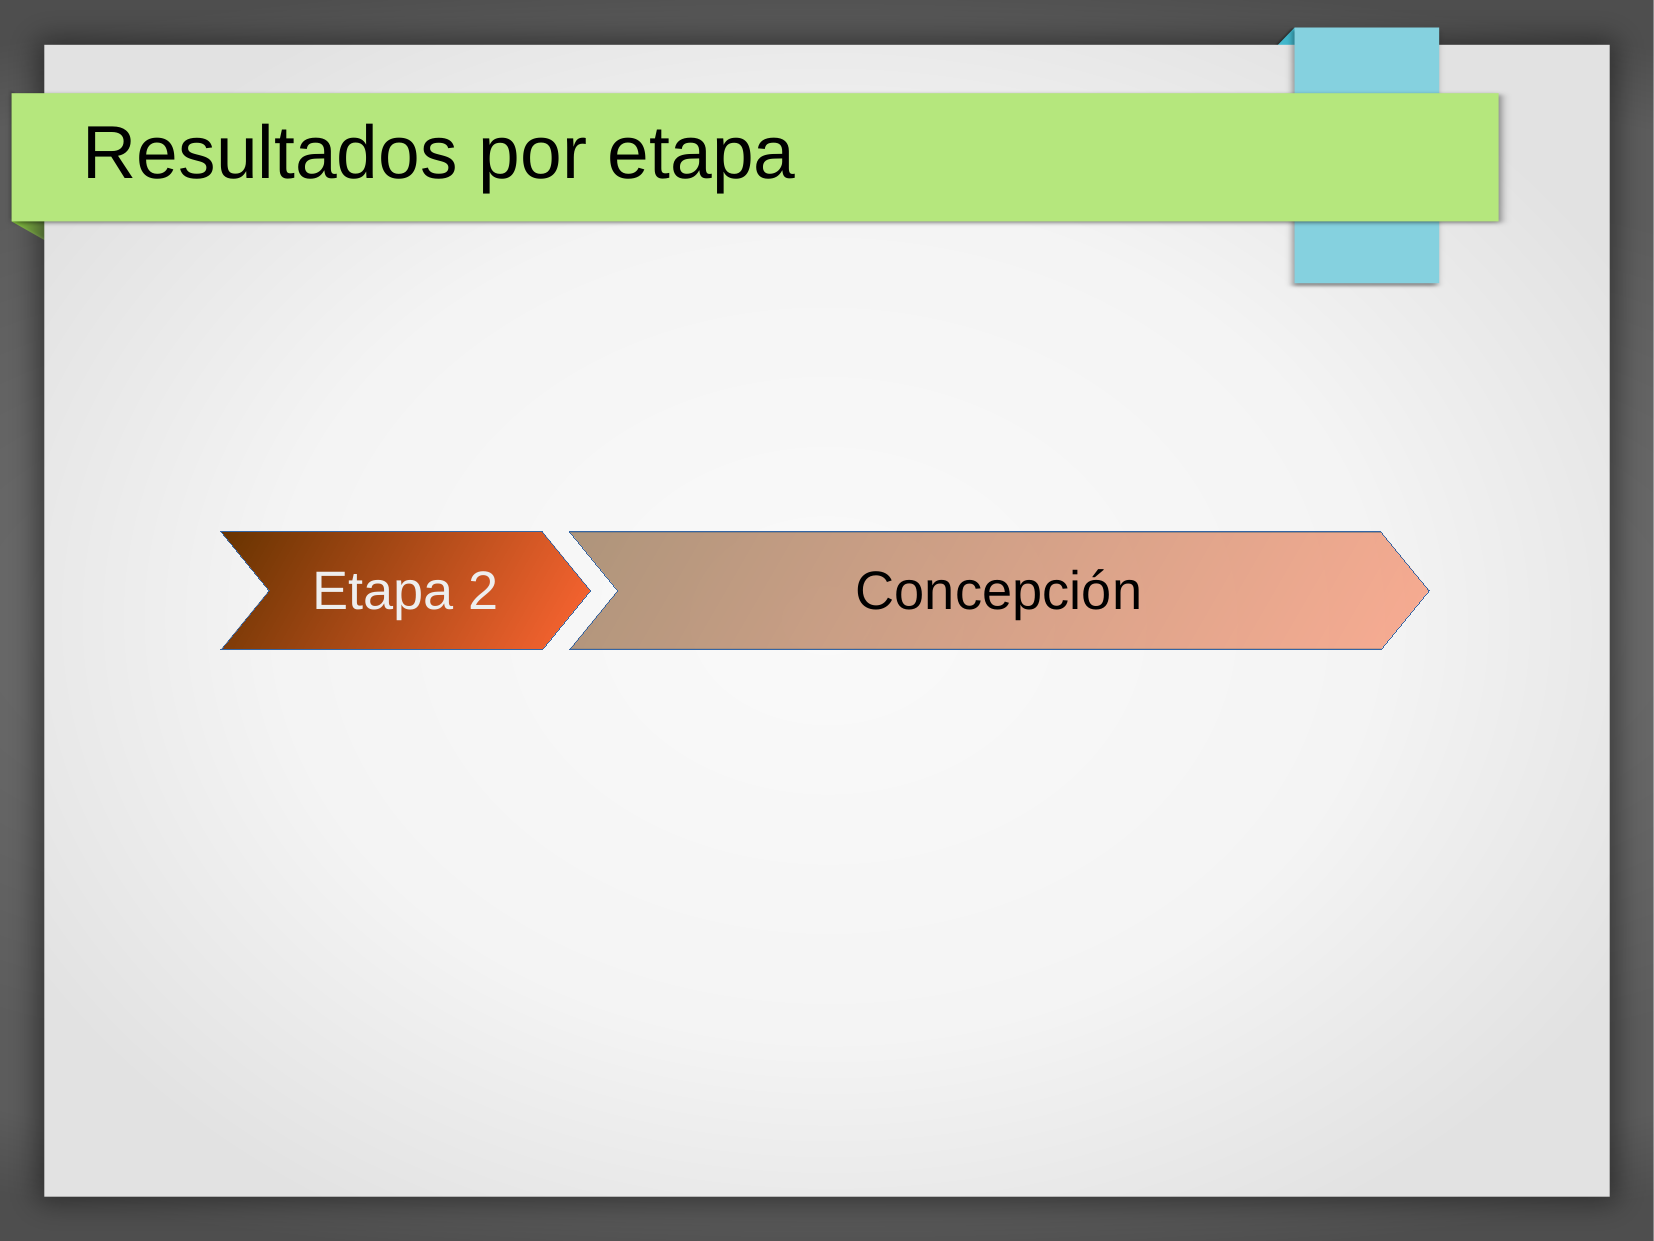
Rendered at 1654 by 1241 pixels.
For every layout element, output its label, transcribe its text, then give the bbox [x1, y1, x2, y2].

text_box Concepción [569, 531, 1430, 650]
picture [0, 0, 1654, 1241]
text_box Etapa 2 [220, 531, 591, 650]
title Resultados por etapa [82, 49, 1571, 257]
